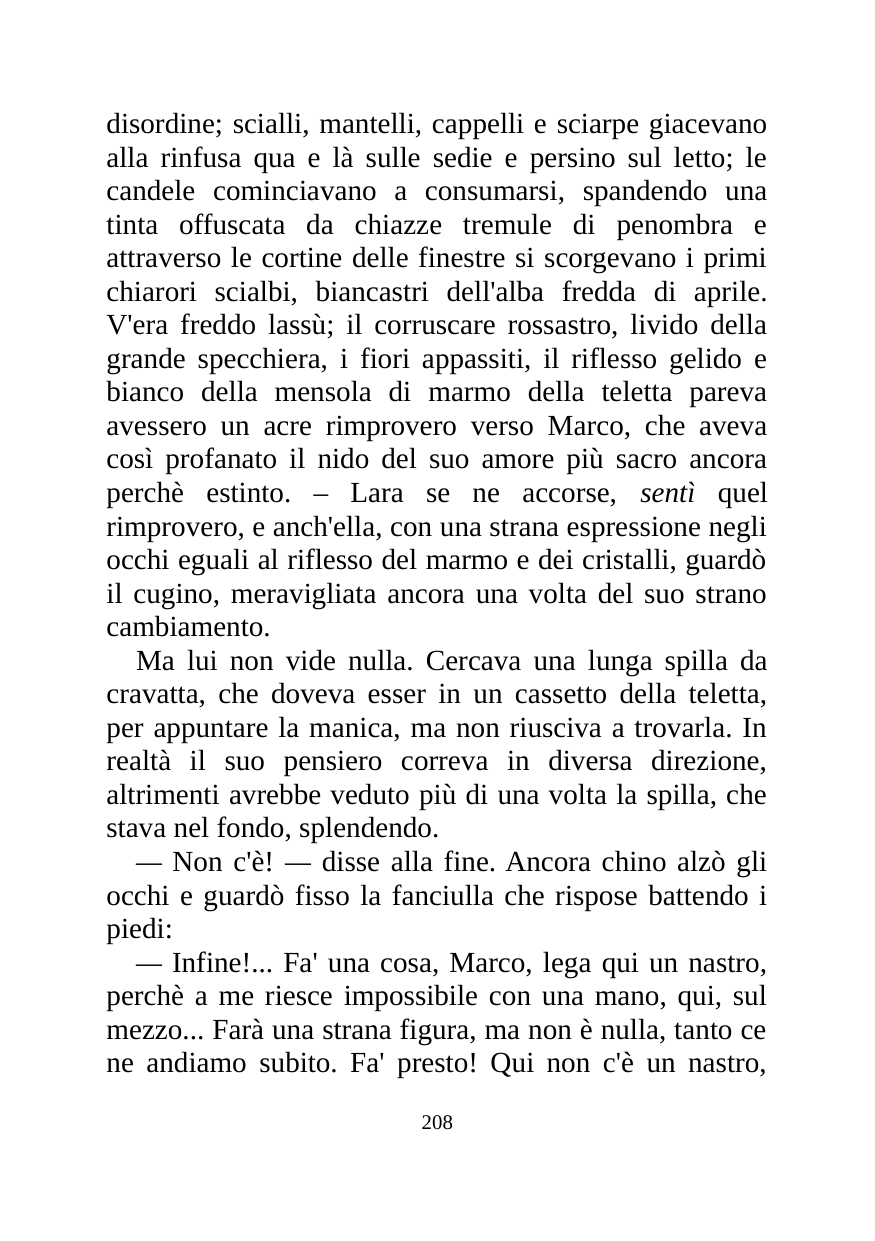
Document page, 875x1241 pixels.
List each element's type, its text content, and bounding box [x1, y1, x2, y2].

text — Infine!... Fa' una cosa, Marco, lega qui un nastro, perchè a me riesce impossibile con una mano, qui, sul mezzo... Farà una strana figura, ma non è nulla, tanto ce ne andiamo subito. Fa' presto! Qui non c'è un nastro, [106, 945, 768, 1079]
text — Non c'è! — disse alla fine. Ancora chino alzò gli occhi e guardò fisso la fanciulla che rispose battendo i piedi: [106, 844, 768, 945]
text Ma lui non vide nulla. Cercava una lunga spilla da cravatta, che doveva esser in un cassetto della teletta, per appuntare la manica, ma non riusciva a trovarla. In realtà il suo pensiero correva in diversa direzione, altrimenti avrebbe veduto più di una volta la spilla, che stava nel fondo, splendendo. [106, 643, 768, 844]
text disordine; scialli, mantelli, cappelli e sciarpe giacevano alla rinfusa qua e là sulle sedie e persino sul letto; le candele cominciavano a consumarsi, spandendo una tinta offuscata da chiazze tremule di penombra e attraverso le cortine delle finestre si scorgevano i primi chiarori scialbi, biancastri dell'alba fredda di aprile. V'era freddo lassù; il corruscare rossastro, livido della grande specchiera, i fiori appassiti, il riflesso gelido e bianco della mensola di marmo della teletta pareva avessero un acre rimprovero verso Marco, che aveva così profanato il nido del suo amore più sacro ancora perchè estinto. – Lara se ne accorse, sentì quel rimprovero, e anch'ella, con una strana espressione negli occhi eguali al riflesso del marmo e dei cristalli, guardò il cugino, meravigliata ancora una volta del suo strano cambiamento. [106, 106, 768, 643]
